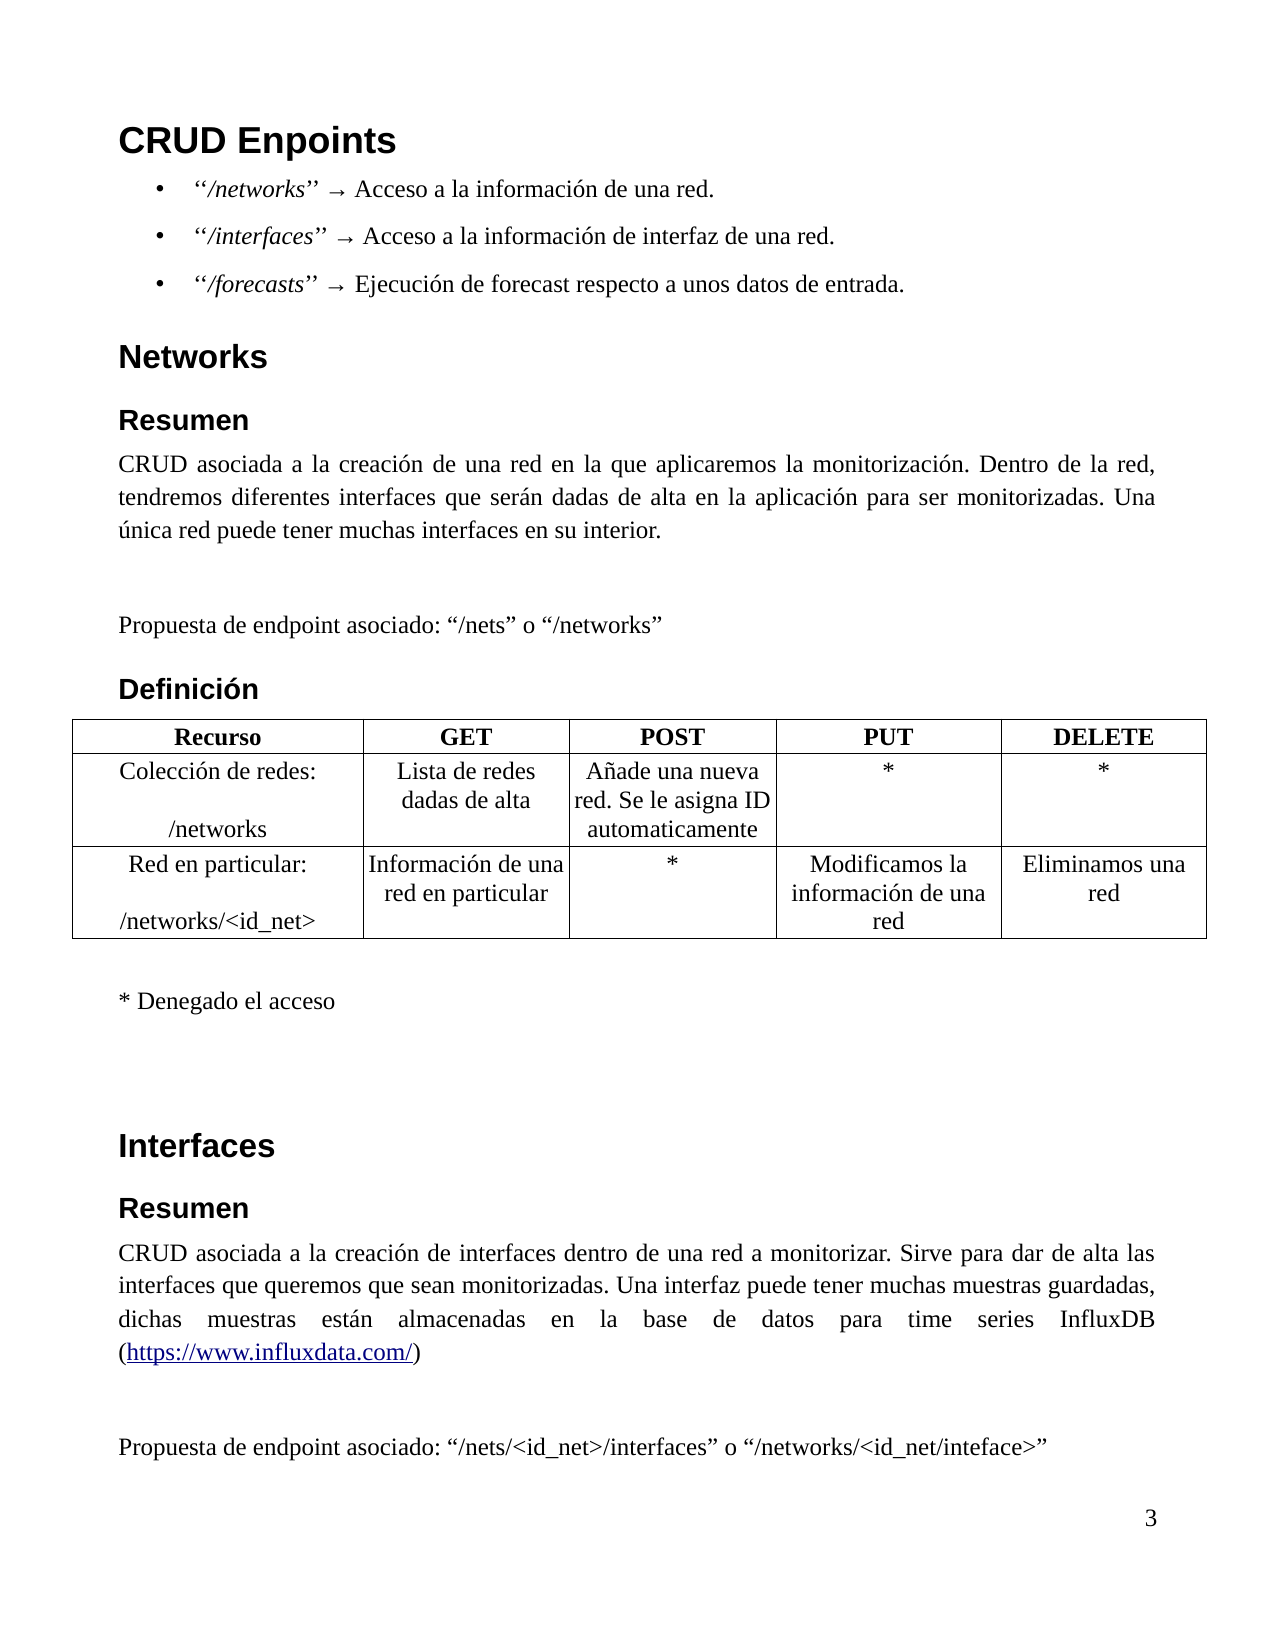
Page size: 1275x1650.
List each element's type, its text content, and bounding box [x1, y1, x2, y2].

subtitle Resumen [118, 403, 1157, 436]
table_header POST [570, 720, 776, 753]
text * Denegado el acceso [118, 986, 1157, 1014]
list ‘‘/interfaces’’ → Acceso a la información de interfaz de una red. [156, 221, 1157, 250]
table_cell Lista de redes dadas de alta [364, 754, 569, 846]
table_header PUT [777, 720, 1001, 753]
table_cell Añade una nueva red. Se le asigna ID automaticamente [570, 754, 776, 846]
table_cell Modificamos la información de una red [777, 847, 1001, 938]
table_header DELETE [1002, 720, 1206, 753]
text CRUD asociada a la creación de una red en la que aplicaremos la monitorización. Dentro de la red, tendremos diferentes interfaces que serán dadas de alta en la aplicación para ser monitorizadas. Una única red puede tener muchas interfaces en su interior. [118, 449, 1157, 544]
table_header GET [364, 720, 569, 753]
table_header Recurso [73, 720, 363, 753]
table_cell Colección de redes: /networks [73, 754, 363, 846]
table_cell Eliminamos una red [1002, 847, 1206, 938]
table_cell Red en particular: /networks/<id_net> [73, 847, 363, 938]
text CRUD asociada a la creación de interfaces dentro de una red a monitorizar. Sirve para dar de alta las interfaces que queremos que sean monitorizadas. Una interfaz puede tener muchas muestras guardadas, dichas muestras están almacenadas en la base de datos para time series InfluxDB (https://www.influxdata.com/) [118, 1238, 1157, 1365]
list ‘‘/forecasts’’ → Ejecución de forecast respecto a unos datos de entrada. [156, 269, 1157, 298]
subtitle Networks [118, 337, 1157, 376]
table_cell Información de una red en particular [364, 847, 569, 938]
table_cell * [1002, 754, 1206, 846]
table_cell * [570, 847, 776, 938]
list ‘‘/networks’’ → Acceso a la información de una red. [156, 174, 1157, 202]
subtitle CRUD Enpoints [118, 118, 1157, 161]
text Propuesta de endpoint asociado: “/nets/<id_net>/interfaces” o “/networks/<id_net/inteface>” [118, 1432, 1157, 1461]
text Propuesta de endpoint asociado: “/nets” o “/networks” [118, 610, 1157, 639]
subtitle Definición [118, 672, 1157, 706]
subtitle Resumen [118, 1192, 1157, 1225]
table_cell * [777, 754, 1001, 846]
subtitle Interfaces [118, 1126, 1157, 1164]
